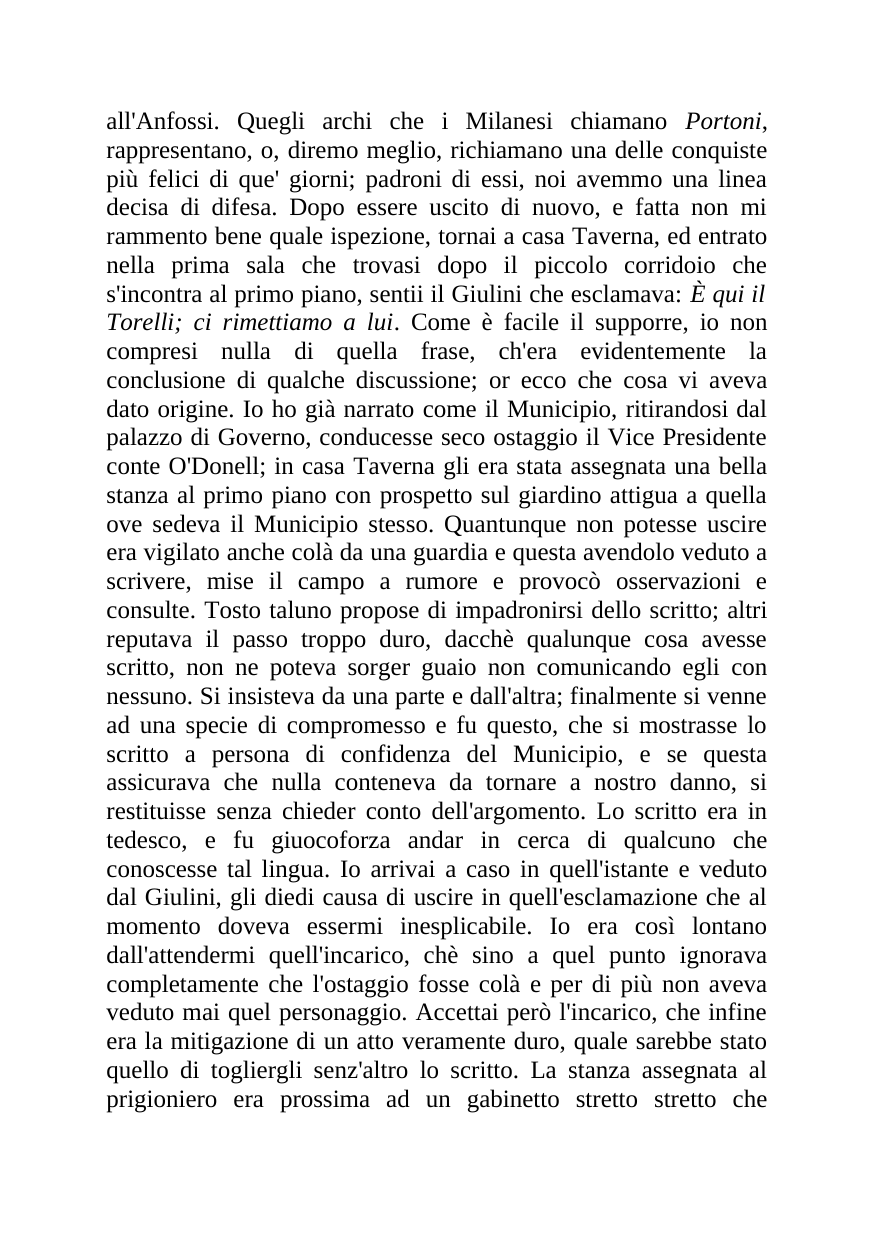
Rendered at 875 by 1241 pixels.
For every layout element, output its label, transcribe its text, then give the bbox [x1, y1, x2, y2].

text all'Anfossi. Quegli archi che i Milanesi chiamano Portoni, rappresentano, o, diremo meglio, richiamano una delle conquiste più felici di que' giorni; padroni di essi, noi avemmo una linea decisa di difesa. Dopo essere uscito di nuovo, e fatta non mi rammento bene quale ispezione, tornai a casa Taverna, ed entrato nella prima sala che trovasi dopo il piccolo corridoio che s'incontra al primo piano, sentii il Giulini che esclamava: È qui il Torelli; ci rimettiamo a lui. Come è facile il supporre, io non compresi nulla di quella frase, ch'era evidentemente la conclusione di qualche discussione; or ecco che cosa vi aveva dato origine. Io ho già narrato come il Municipio, ritirandosi dal palazzo di Governo, conducesse seco ostaggio il Vice Presidente conte O'Donell; in casa Taverna gli era stata assegnata una bella stanza al primo piano con prospetto sul giardino attigua a quella ove sedeva il Municipio stesso. Quantunque non potesse uscire era vigilato anche colà da una guardia e questa avendolo veduto a scrivere, mise il campo a rumore e provocò osservazioni e consulte. Tosto taluno propose di impadronirsi dello scritto; altri reputava il passo troppo duro, dacchè qualunque cosa avesse scritto, non ne poteva sorger guaio non comunicando egli con nessuno. Si insisteva da una parte e dall'altra; finalmente si venne ad una specie di compromesso e fu questo, che si mostrasse lo scritto a persona di confidenza del Municipio, e se questa assicurava che nulla conteneva da tornare a nostro danno, si restituisse senza chieder conto dell'argomento. Lo scritto era in tedesco, e fu giuocoforza andar in cerca di qualcuno che conoscesse tal lingua. Io arrivai a caso in quell'istante e veduto dal Giulini, gli diedi causa di uscire in quell'esclamazione che al momento doveva essermi inesplicabile. Io era così lontano dall'attendermi quell'incarico, chè sino a quel punto ignorava completamente che l'ostaggio fosse colà e per di più non aveva veduto mai quel personaggio. Accettai però l'incarico, che infine era la mitigazione di un atto veramente duro, quale sarebbe stato quello di togliergli senz'altro lo scritto. La stanza assegnata al prigioniero era prossima ad un gabinetto stretto stretto che [106, 106, 768, 1112]
